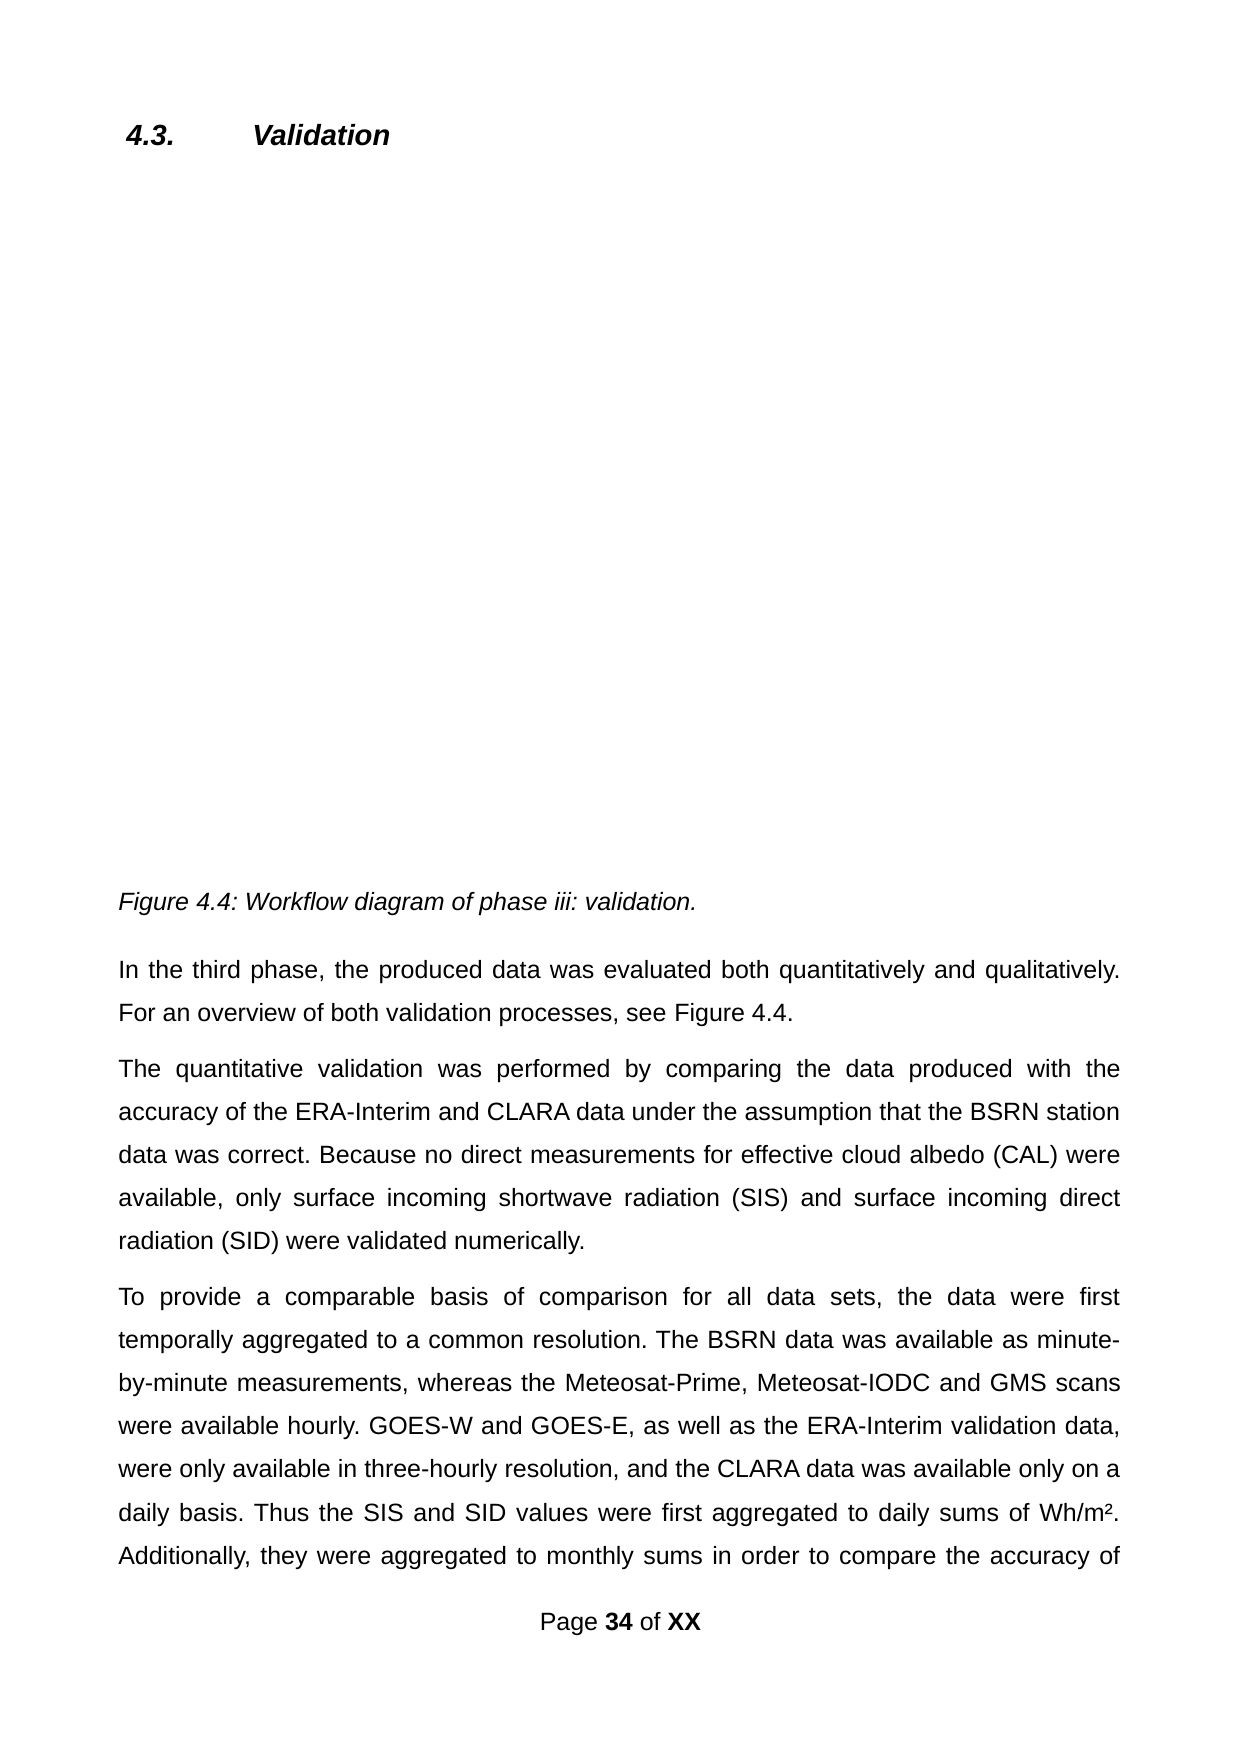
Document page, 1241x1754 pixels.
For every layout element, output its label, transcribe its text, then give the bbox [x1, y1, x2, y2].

text To provide a comparable basis of comparison for all data sets, the data were first temporally aggregated to a common resolution. The BSRN data was available as minute-by-minute measurements, whereas the Meteosat-Prime, Meteosat-IODC and GMS scans were available hourly. GOES-W and GOES-E, as well as the ERA-Interim validation data, were only available in three-hourly resolution, and the CLARA data was available only on a daily basis. Thus the SIS and SID values were first aggregated to daily sums of Wh/m². Additionally, they were aggregated to monthly sums in order to compare the accuracy of [118, 1282, 1122, 1569]
text In the third phase, the produced data was evaluated both quantitatively and qualitatively. For an overview of both validation processes, see Figure 4.4. [118, 955, 1122, 1027]
text Figure 4.4: Workflow diagram of phase iii: validation. [118, 177, 1122, 916]
text The quantitative validation was performed by comparing the data produced with the accuracy of the ERA-Interim and CLARA data under the assumption that the BSRN station data was correct. Because no direct measurements for effective cloud albedo (CAL) were available, only surface incoming shortwave radiation (SIS) and surface incoming direct radiation (SID) were validated numerically. [118, 1054, 1122, 1255]
subtitle Validation [118, 118, 1122, 152]
